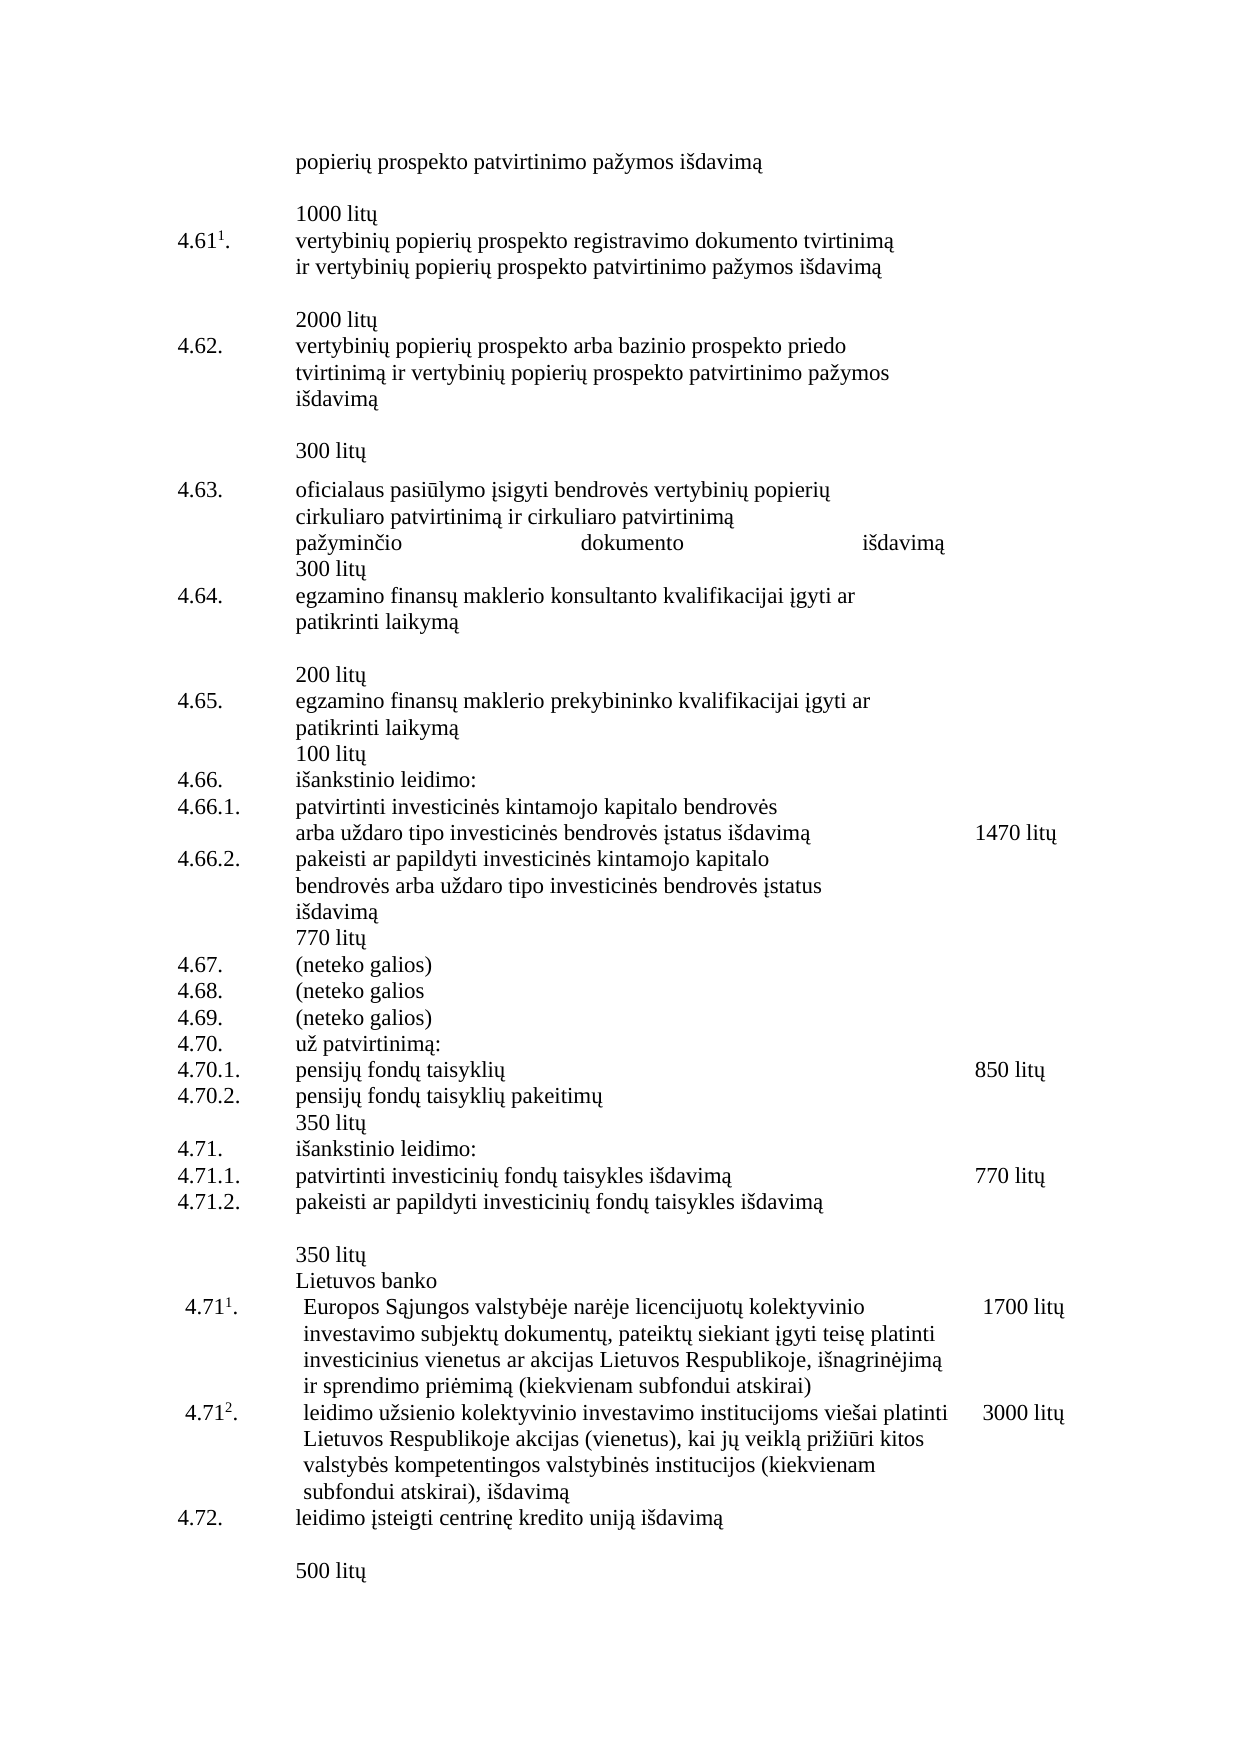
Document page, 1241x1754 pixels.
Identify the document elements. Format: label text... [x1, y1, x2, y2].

text cirkuliaro patvirtinimą ir cirkuliaro patvirtinimą [177, 503, 1122, 529]
text 4.68. (neteko galios [177, 977, 945, 1003]
table_header Europos Sąjungos valstybėje narėje licencijuotų kolektyvinio investavimo subjektų dokumentų, pateiktų siekiant įgyti teisę platinti investicinius vienetus ar akcijas Lietuvos Respublikoje, išnagrinėjimą ir sprendimo priėmimą (kiekvienam subfondui atskirai) [292, 1294, 971, 1399]
text 4.611. vertybinių popierių prospekto registravimo dokumento tvirtinimą [177, 227, 1122, 253]
text 4.69. (neteko galios) [177, 1003, 945, 1030]
text 4.71. išankstinio leidimo: [177, 1135, 945, 1162]
table_cell 3000 litų [971, 1399, 1129, 1504]
table_header 4.711. [174, 1294, 292, 1399]
text pažyminčio dokumento išdavimą 300 litų [177, 529, 945, 582]
text 4.70.2. pensijų fondų taisyklių pakeitimų 350 litų [177, 1083, 945, 1135]
text 4.65. egzamino finansų maklerio prekybininko kvalifikacijai įgyti ar [177, 687, 945, 714]
text popierių prospekto patvirtinimo pažymos išdavimą 1000 litų [177, 148, 945, 227]
text 4.66.1. patvirtinti investicinės kintamojo kapitalo bendrovės [177, 793, 1122, 819]
text 4.70. už patvirtinimą: [177, 1030, 945, 1056]
text 4.71.2. pakeisti ar papildyti investicinių fondų taisykles išdavimą 350 litų [177, 1188, 945, 1267]
text ir vertybinių popierių prospekto patvirtinimo pažymos išdavimą 2000 litų [177, 253, 945, 332]
text 4.63. oficialaus pasiūlymo įsigyti bendrovės vertybinių popierių [177, 476, 1122, 503]
table_header 1700 litų [971, 1294, 1129, 1399]
text 4.70.1. pensijų fondų taisyklių 850 litų [177, 1056, 1167, 1083]
text arba uždaro tipo investicinės bendrovės įstatus išdavimą 1470 litų [177, 819, 1122, 845]
text 4.72. leidimo įsteigti centrinę kredito uniją išdavimą 500 litų [177, 1504, 945, 1583]
table_cell leidimo užsienio kolektyvinio investavimo institucijoms viešai platinti Lietuvos Respublikoje akcijas (vienetus), kai jų veiklą prižiūri kitos valstybės kompetentingos valstybinės institucijos (kiekvienam subfondui atskirai), išdavimą [292, 1399, 971, 1504]
text 4.66. išankstinio leidimo: [177, 766, 1122, 793]
text 4.71.1. patvirtinti investicinių fondų taisykles išdavimą 770 litų [177, 1162, 1181, 1188]
text patikrinti laikymą 100 litų [177, 714, 945, 766]
text 4.67. (neteko galios) [177, 951, 945, 977]
text bendrovės arba uždaro tipo investicinės bendrovės įstatus išdavimą 770 litų [177, 872, 945, 951]
text Lietuvos banko [177, 1267, 945, 1293]
text 4.62. vertybinių popierių prospekto arba bazinio prospekto priedo [177, 332, 1122, 358]
table_cell 4.712. [174, 1399, 292, 1504]
text 4.64. egzamino finansų maklerio konsultanto kvalifikacijai įgyti ar patikrinti laikymą 200 litų [177, 582, 945, 687]
text tvirtinimą ir vertybinių popierių prospekto patvirtinimo pažymos [177, 358, 1122, 385]
text 4.66.2. pakeisti ar papildyti investicinės kintamojo kapitalo [177, 845, 1122, 872]
text išdavimą 300 litų [177, 385, 945, 464]
